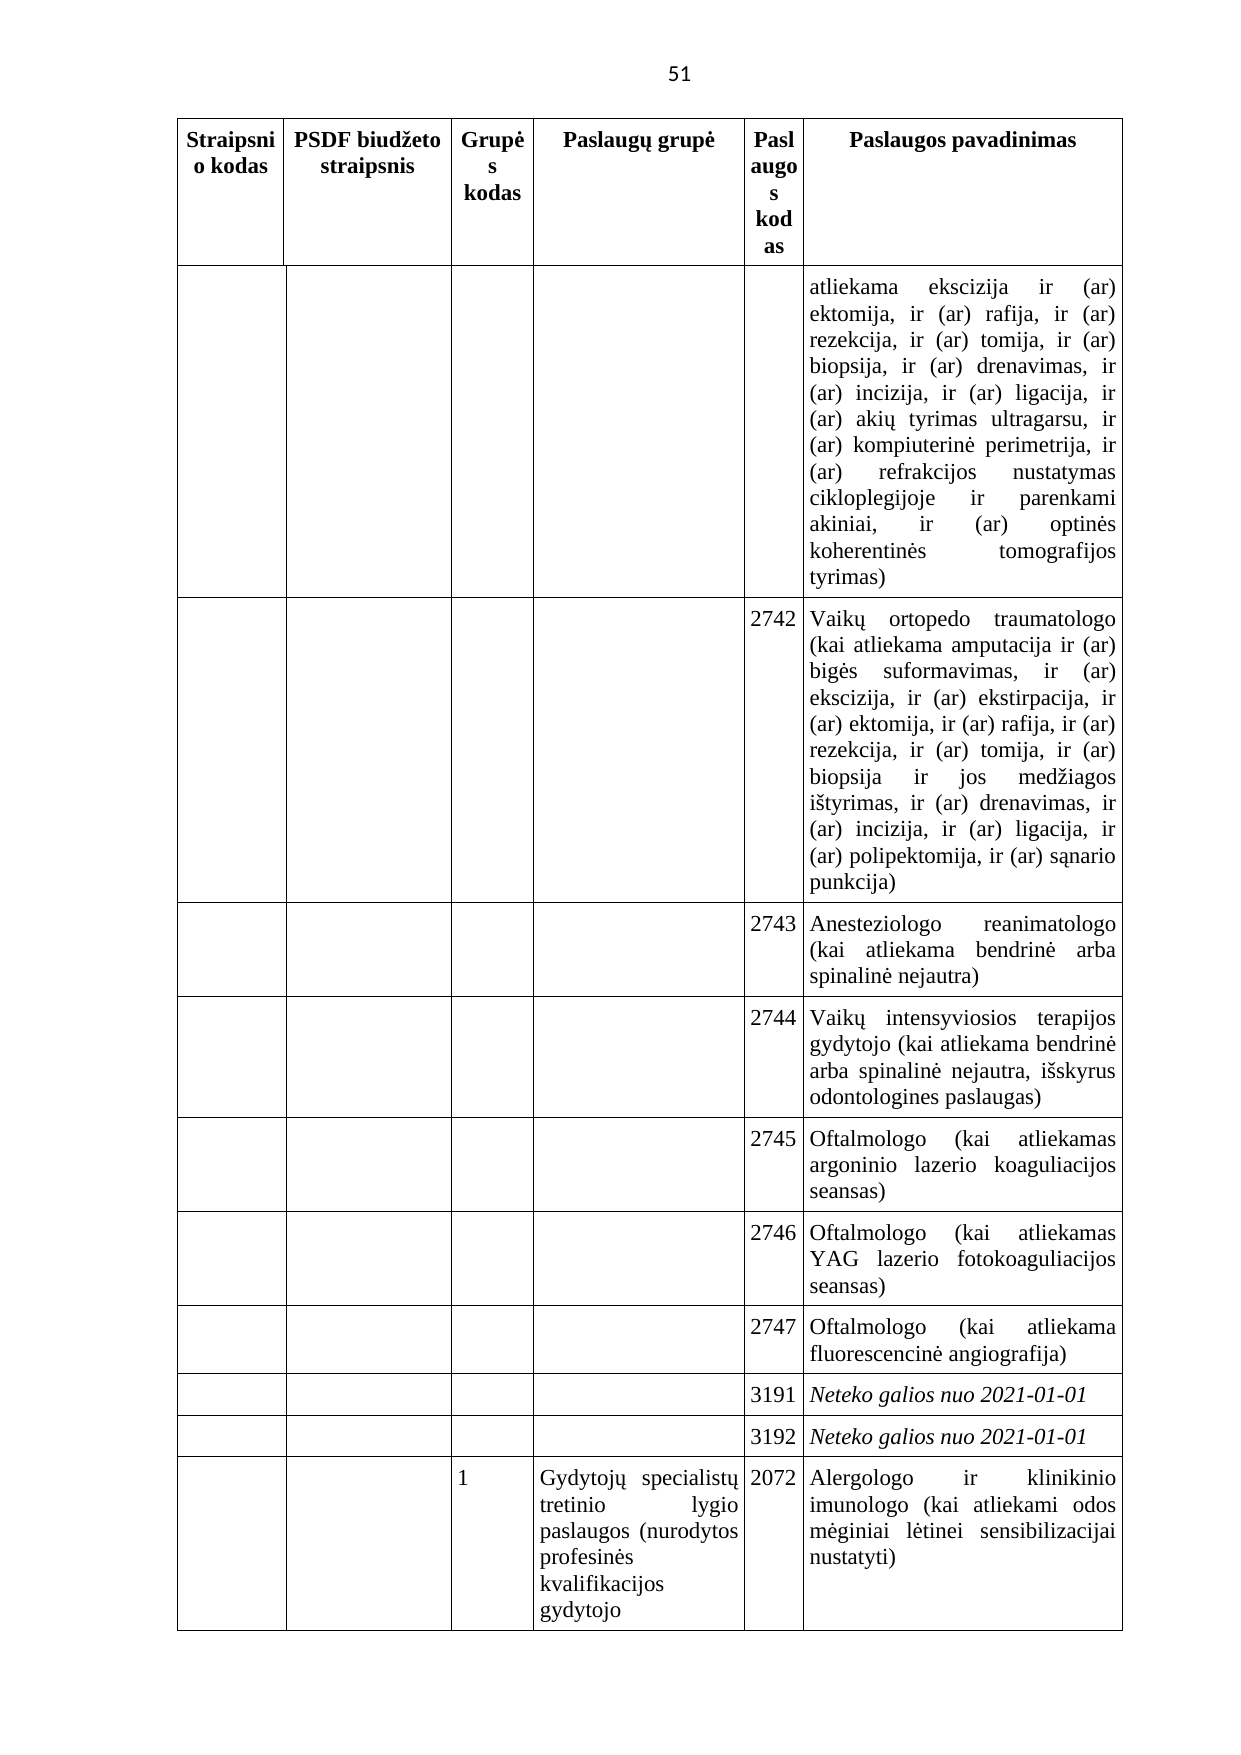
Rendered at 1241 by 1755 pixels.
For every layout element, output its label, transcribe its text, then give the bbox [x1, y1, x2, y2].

table_cell [452, 903, 533, 996]
table_cell [178, 1118, 286, 1211]
table_cell [534, 997, 744, 1117]
table_cell [452, 266, 533, 597]
table_cell [452, 1416, 533, 1456]
table_cell [534, 903, 744, 996]
table_cell Oftalmologo (kai atliekamas argoninio lazerio koaguliacijos seansas) [804, 1118, 1122, 1211]
table_cell [534, 1212, 744, 1305]
table_cell Alergologo ir klinikinio imunologo (kai atliekami odos mėginiai lėtinei sensibilizacijai nustatyti) [804, 1457, 1122, 1629]
table_cell 1 [452, 1457, 533, 1629]
table_cell Neteko galios nuo 2021-01-01 [804, 1416, 1122, 1456]
table_cell [178, 1374, 286, 1414]
table_cell [287, 1457, 451, 1629]
table_cell 3192 [745, 1416, 803, 1456]
table_cell [178, 1212, 286, 1305]
table_cell [287, 1212, 451, 1305]
table_cell 2747 [745, 1306, 803, 1373]
table_cell Oftalmologo (kai atliekamas YAG lazerio fotokoaguliacijos seansas) [804, 1212, 1122, 1305]
table_header Paslaugų grupė [534, 119, 744, 265]
table_cell Neteko galios nuo 2021-01-01 [804, 1374, 1122, 1414]
table_cell 2745 [745, 1118, 803, 1211]
table_cell [745, 266, 803, 597]
table_cell [178, 1416, 286, 1456]
table_cell [178, 903, 286, 996]
table_header Straipsnio kodas [178, 119, 283, 265]
table_cell [452, 997, 533, 1117]
table_cell [534, 1306, 744, 1373]
table_cell 2072 [745, 1457, 803, 1629]
table_cell Vaikų intensyviosios terapijos gydytojo (kai atliekama bendrinė arba spinalinė nejautra, išskyrus odontologines paslaugas) [804, 997, 1122, 1117]
table_cell [452, 598, 533, 902]
table_cell [452, 1306, 533, 1373]
table_cell Gydytojų specialistų tretinio lygio paslaugos (nurodytos profesinės kvalifikacijos gydytojo [534, 1457, 744, 1629]
table_cell [452, 1212, 533, 1305]
table_header PSDF biudžeto straipsnis [284, 119, 451, 265]
table_cell [178, 1457, 286, 1629]
table_cell [452, 1374, 533, 1414]
table_cell 2744 [745, 997, 803, 1117]
table_cell 2746 [745, 1212, 803, 1305]
table_cell Vaikų ortopedo traumatologo (kai atliekama amputacija ir (ar) bigės suformavimas, ir (ar) ekscizija, ir (ar) ekstirpacija, ir (ar) ektomija, ir (ar) rafija, ir (ar) rezekcija, ir (ar) tomija, ir (ar) biopsija ir jos medžiagos ištyrimas, ir (ar) drenavimas, ir (ar) incizija, ir (ar) ligacija, ir (ar) polipektomija, ir (ar) sąnario punkcija) [804, 598, 1122, 902]
table_cell [287, 1416, 451, 1456]
table_cell [178, 266, 286, 597]
table_cell [534, 1374, 744, 1414]
table_cell [534, 1416, 744, 1456]
table_cell [287, 1118, 451, 1211]
table_header Grupės kodas [452, 119, 533, 265]
table_cell [178, 997, 286, 1117]
table_cell [287, 1306, 451, 1373]
table_header Paslaugos pavadinimas [804, 119, 1122, 265]
table_cell [287, 1374, 451, 1414]
table_cell [452, 1118, 533, 1211]
table_cell 3191 [745, 1374, 803, 1414]
table_cell [534, 598, 744, 902]
table_header Paslaugos kodas [745, 119, 803, 265]
table_cell 2743 [745, 903, 803, 996]
table_cell [287, 266, 451, 597]
table_cell [534, 266, 744, 597]
table_cell [287, 997, 451, 1117]
table_cell [534, 1118, 744, 1211]
table_cell atliekama ekscizija ir (ar) ektomija, ir (ar) rafija, ir (ar) rezekcija, ir (ar) tomija, ir (ar) biopsija, ir (ar) drenavimas, ir (ar) incizija, ir (ar) ligacija, ir (ar) akių tyrimas ultragarsu, ir (ar) kompiuterinė perimetrija, ir (ar) refrakcijos nustatymas cikloplegijoje ir parenkami akiniai, ir (ar) optinės koherentinės tomografijos tyrimas) [804, 266, 1122, 597]
table_cell [287, 903, 451, 996]
table_cell 2742 [745, 598, 803, 902]
table_cell [178, 598, 286, 902]
table_cell [287, 598, 451, 902]
table_cell Oftalmologo (kai atliekama fluorescencinė angiografija) [804, 1306, 1122, 1373]
table_cell [178, 1306, 286, 1373]
table_cell Anesteziologo reanimatologo (kai atliekama bendrinė arba spinalinė nejautra) [804, 903, 1122, 996]
